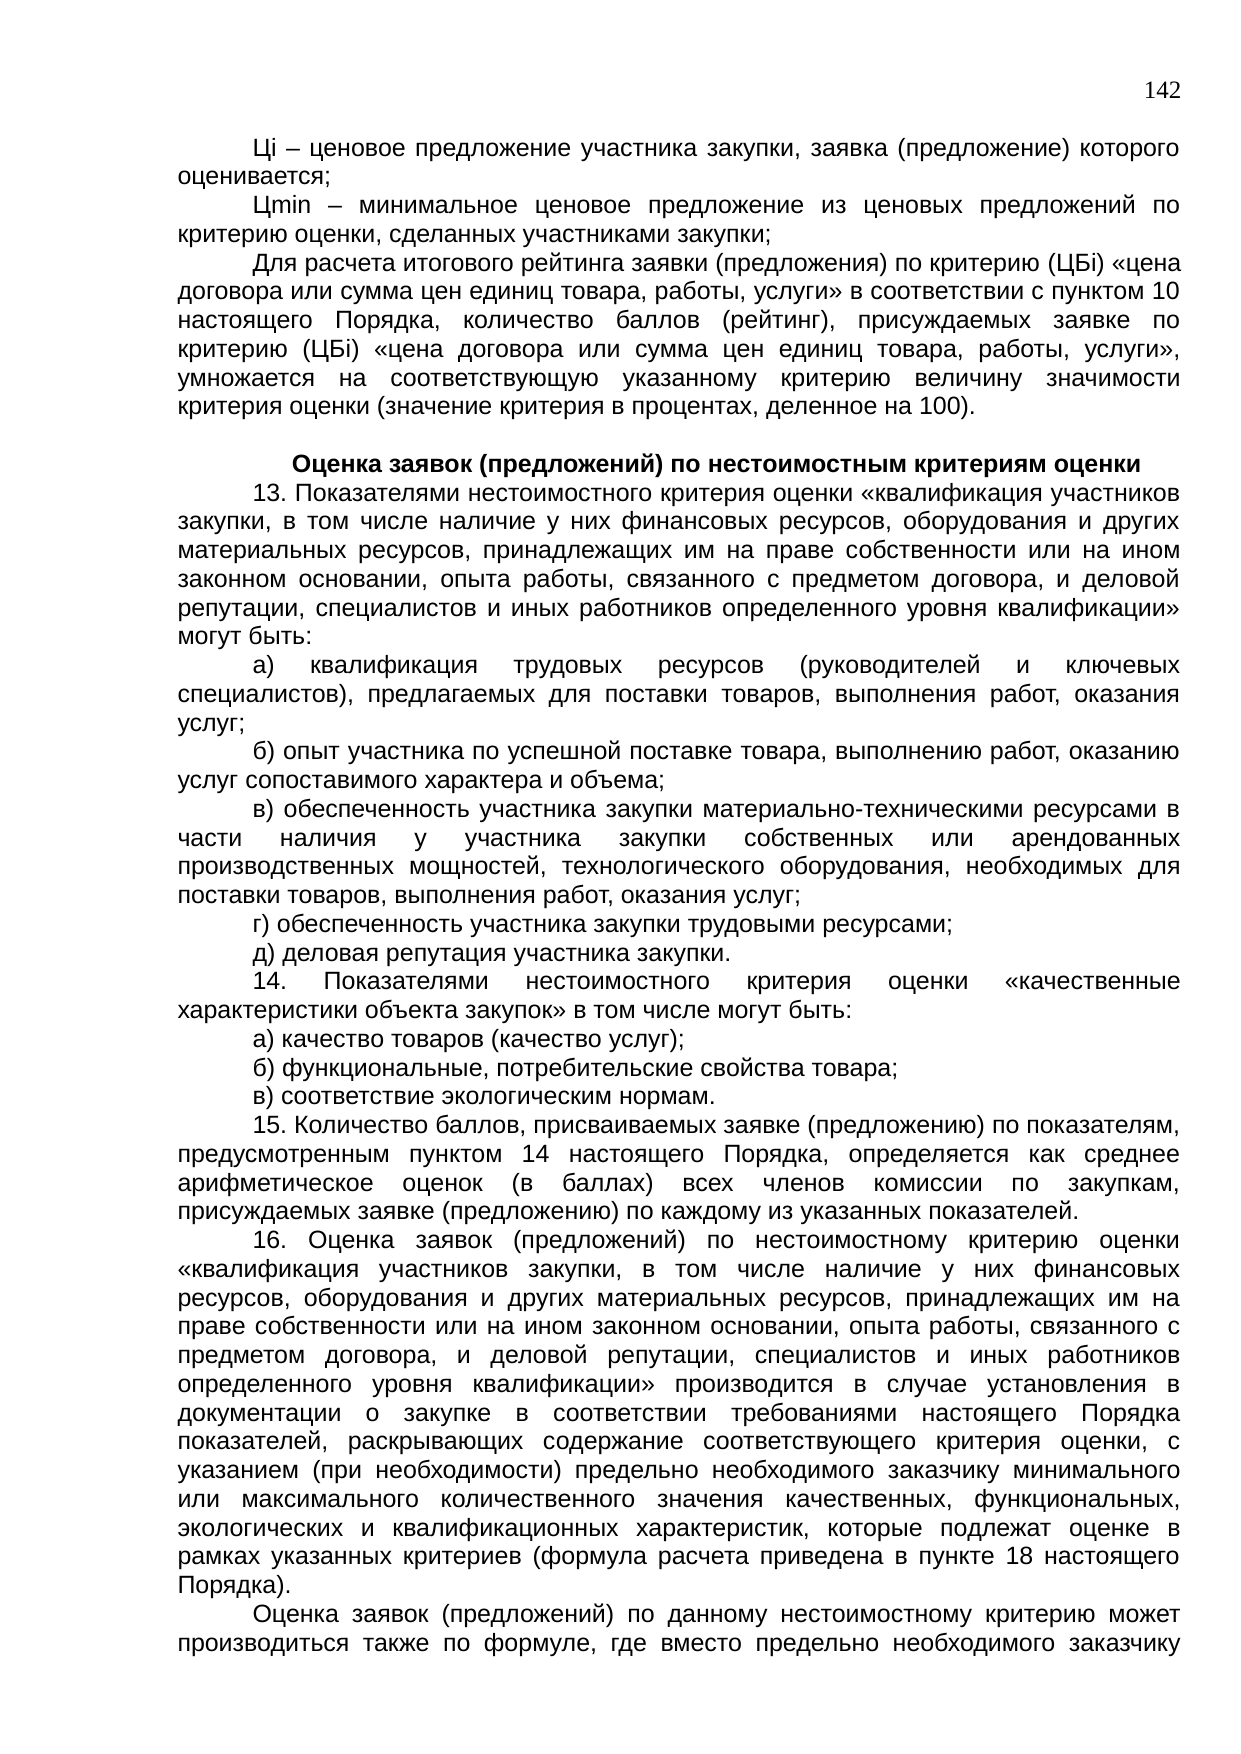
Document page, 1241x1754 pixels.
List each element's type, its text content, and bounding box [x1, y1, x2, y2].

text б) функциональные, потребительские свойства товара; [177, 1052, 1181, 1081]
text Цmin – минимальное ценовое предложение из ценовых предложений по критерию оценки, сделанных участниками закупки; [177, 190, 1181, 247]
text б) опыт участника по успешной поставке товара, выполнению работ, оказанию услуг сопоставимого характера и объема; [177, 736, 1181, 794]
text а) квалификация трудовых ресурсов (руководителей и ключевых специалистов), предлагаемых для поставки товаров, выполнения работ, оказания услуг; [177, 650, 1181, 736]
text Оценка заявок (предложений) по нестоимостным критериям оценки [177, 449, 1181, 477]
text в) обеспеченность участника закупки материально-техническими ресурсами в части наличия у участника закупки собственных или арендованных производственных мощностей, технологического оборудования, необходимых для поставки товаров, выполнения работ, оказания услуг; [177, 794, 1181, 909]
text г) обеспеченность участника закупки трудовыми ресурсами; [177, 909, 1181, 937]
text д) деловая репутация участника закупки. [177, 937, 1181, 966]
text в) соответствие экологическим нормам. [177, 1081, 1181, 1110]
text 16. Оценка заявок (предложений) по нестоимостному критерию оценки «квалификация участников закупки, в том числе наличие у них финансовых ресурсов, оборудования и других материальных ресурсов, принадлежащих им на праве собственности или на ином законном основании, опыта работы, связанного с предметом договора, и деловой репутации, специалистов и иных работников определенного уровня квалификации» производится в случае установления в документации о закупке в соответствии требованиями настоящего Порядка показателей, раскрывающих содержание соответствующего критерия оценки, с указанием (при необходимости) предельно необходимого заказчику минимального или максимального количественного значения качественных, функциональных, экологических и квалификационных характеристик, которые подлежат оценке в рамках указанных критериев (формула расчета приведена в пункте 18 настоящего Порядка). [177, 1225, 1181, 1599]
text а) качество товаров (качество услуг); [177, 1024, 1181, 1052]
text Для расчета итогового рейтинга заявки (предложения) по критерию (ЦБi) «цена договора или сумма цен единиц товара, работы, услуги» в соответствии с пунктом 10 настоящего Порядка, количество баллов (рейтинг), присуждаемых заявке по критерию (ЦБi) «цена договора или сумма цен единиц товара, работы, услуги», умножается на соответствующую указанному критерию величину значимости критерия оценки (значение критерия в процентах, деленное на 100). [177, 247, 1181, 420]
text 14. Показателями нестоимостного критерия оценки «качественные характеристики объекта закупок» в том числе могут быть: [177, 966, 1181, 1024]
text 15. Количество баллов, присваиваемых заявке (предложению) по показателям, предусмотренным пунктом 14 настоящего Порядка, определяется как среднее арифметическое оценок (в баллах) всех членов комиссии по закупкам, присуждаемых заявке (предложению) по каждому из указанных показателей. [177, 1110, 1181, 1225]
text Цi – ценовое предложение участника закупки, заявка (предложение) которого оценивается; [177, 132, 1181, 190]
text Оценка заявок (предложений) по данному нестоимостному критерию может производиться также по формуле, где вместо предельно необходимого заказчику [177, 1599, 1181, 1656]
text 13. Показателями нестоимостного критерия оценки «квалификация участников закупки, в том числе наличие у них финансовых ресурсов, оборудования и других материальных ресурсов, принадлежащих им на праве собственности или на ином законном основании, опыта работы, связанного с предметом договора, и деловой репутации, специалистов и иных работников определенного уровня квалификации» могут быть: [177, 477, 1181, 650]
